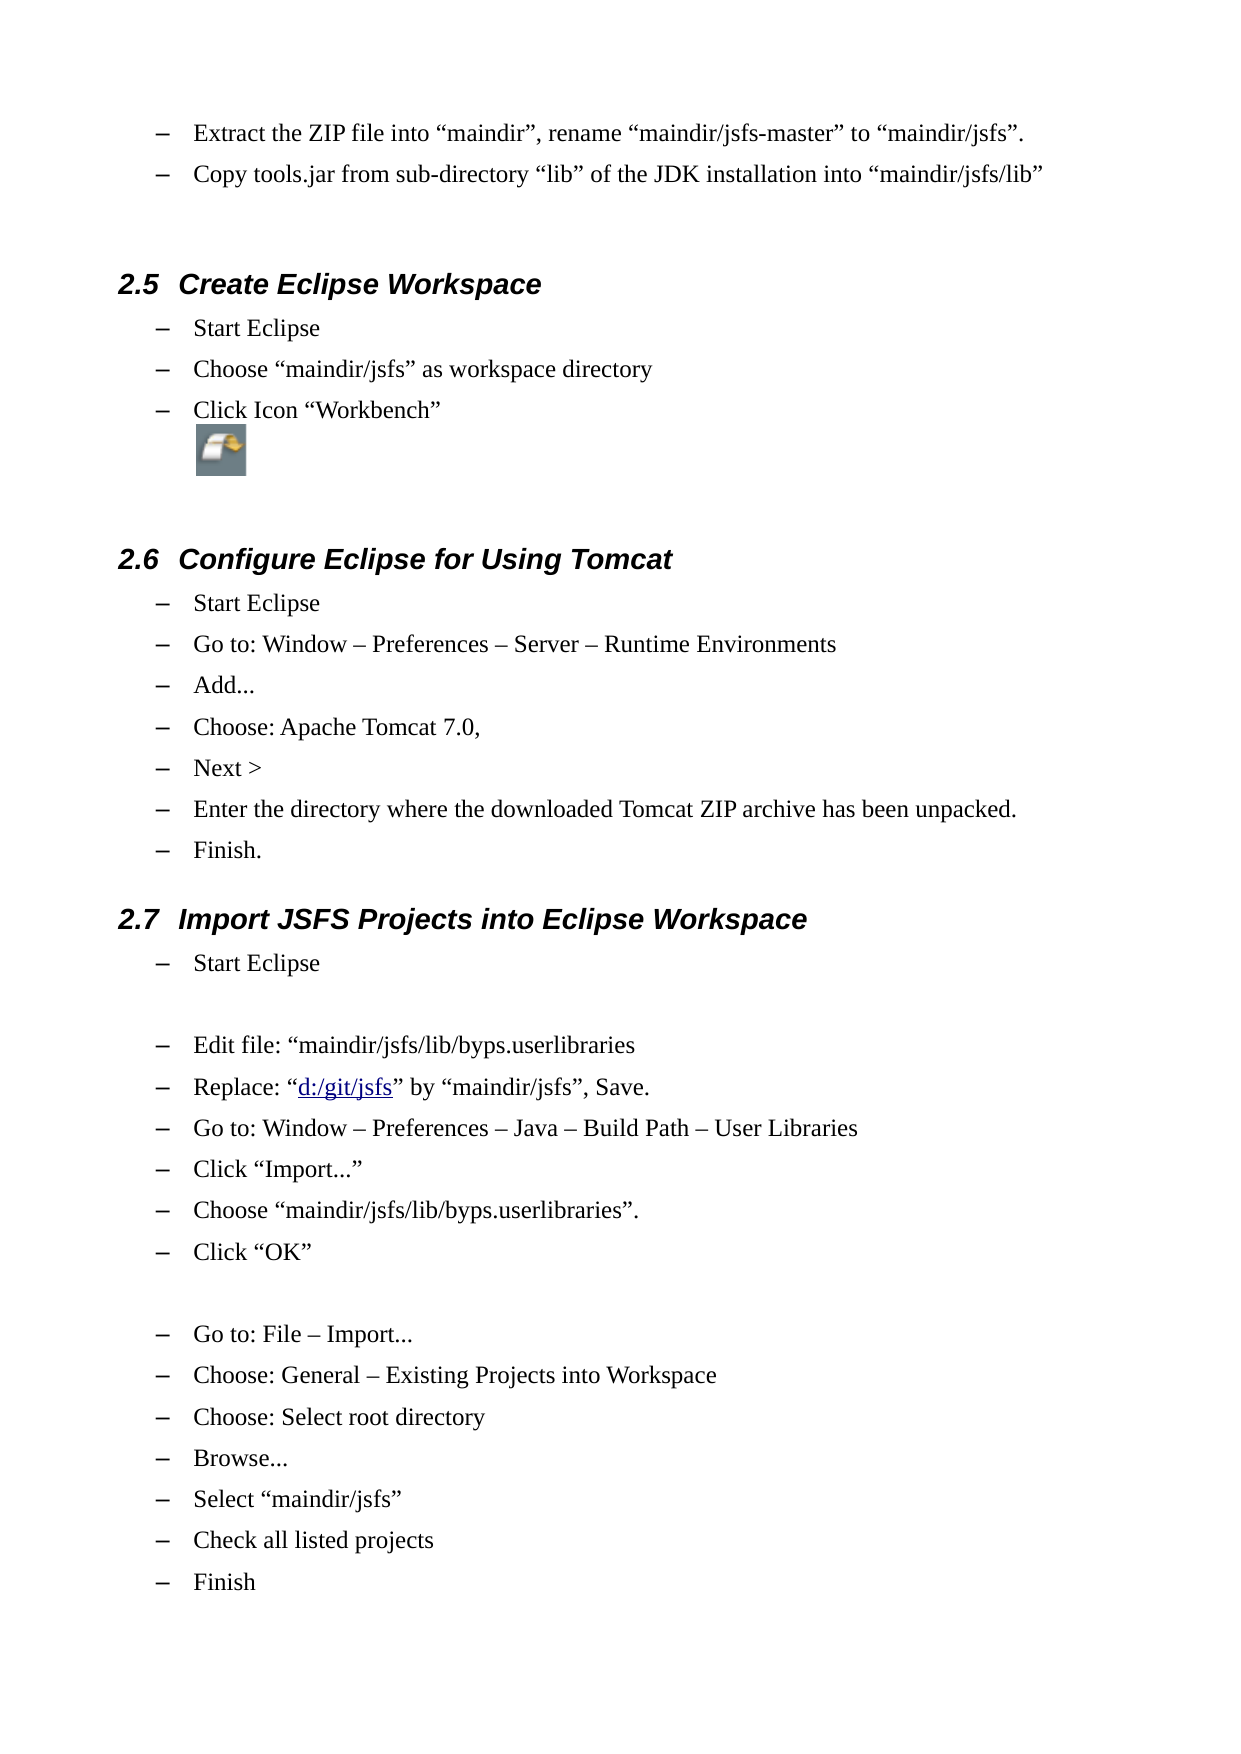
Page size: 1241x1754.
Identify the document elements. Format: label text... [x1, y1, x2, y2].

list Start Eclipse [156, 588, 1122, 617]
list Click “Import...” [156, 1154, 1122, 1183]
subtitle Import JSFS Projects into Eclipse Workspace [118, 902, 1122, 935]
list Click “OK” [156, 1237, 1122, 1265]
list Select “maindir/jsfs” [156, 1484, 1122, 1513]
list Choose: General – Existing Projects into Workspace [156, 1360, 1122, 1389]
subtitle Configure Eclipse for Using Tomcat [118, 542, 1122, 576]
list Choose “maindir/jsfs” as workspace directory [156, 354, 1122, 383]
list Start Eclipse [156, 313, 1122, 342]
list Extract the ZIP file into “maindir”, rename “maindir/jsfs-master” to “maindir/jsfs”. [156, 118, 1122, 147]
subtitle Create Eclipse Workspace [118, 267, 1122, 300]
list Choose “maindir/jsfs/lib/byps.userlibraries”. [156, 1195, 1122, 1224]
list Replace: “d:/git/jsfs” by “maindir/jsfs”, Save. [156, 1072, 1122, 1100]
list Go to: Window – Preferences – Java – Build Path – User Libraries [156, 1113, 1122, 1142]
list Choose: Apache Tomcat 7.0, [156, 712, 1122, 741]
list Enter the directory where the downloaded Tomcat ZIP archive has been unpacked. [156, 794, 1122, 823]
list Check all listed projects [156, 1525, 1122, 1554]
list Go to: File – Import... [156, 1319, 1122, 1348]
list Choose: Select root directory [156, 1402, 1122, 1430]
list Go to: Window – Preferences – Server – Runtime Environments [156, 629, 1122, 658]
list Start Eclipse [156, 948, 1122, 977]
list Edit file: “maindir/jsfs/lib/byps.userlibraries [156, 1030, 1122, 1059]
list Browse... [156, 1443, 1122, 1472]
list Finish [156, 1567, 1122, 1595]
list Add... [156, 671, 1122, 699]
list Next > [156, 753, 1122, 782]
list Copy tools.jar from sub-directory “lib” of the JDK installation into “maindir/jsfs/lib” [156, 159, 1122, 188]
list Click Icon “Workbench” [156, 395, 1122, 424]
list Finish. [156, 836, 1122, 864]
